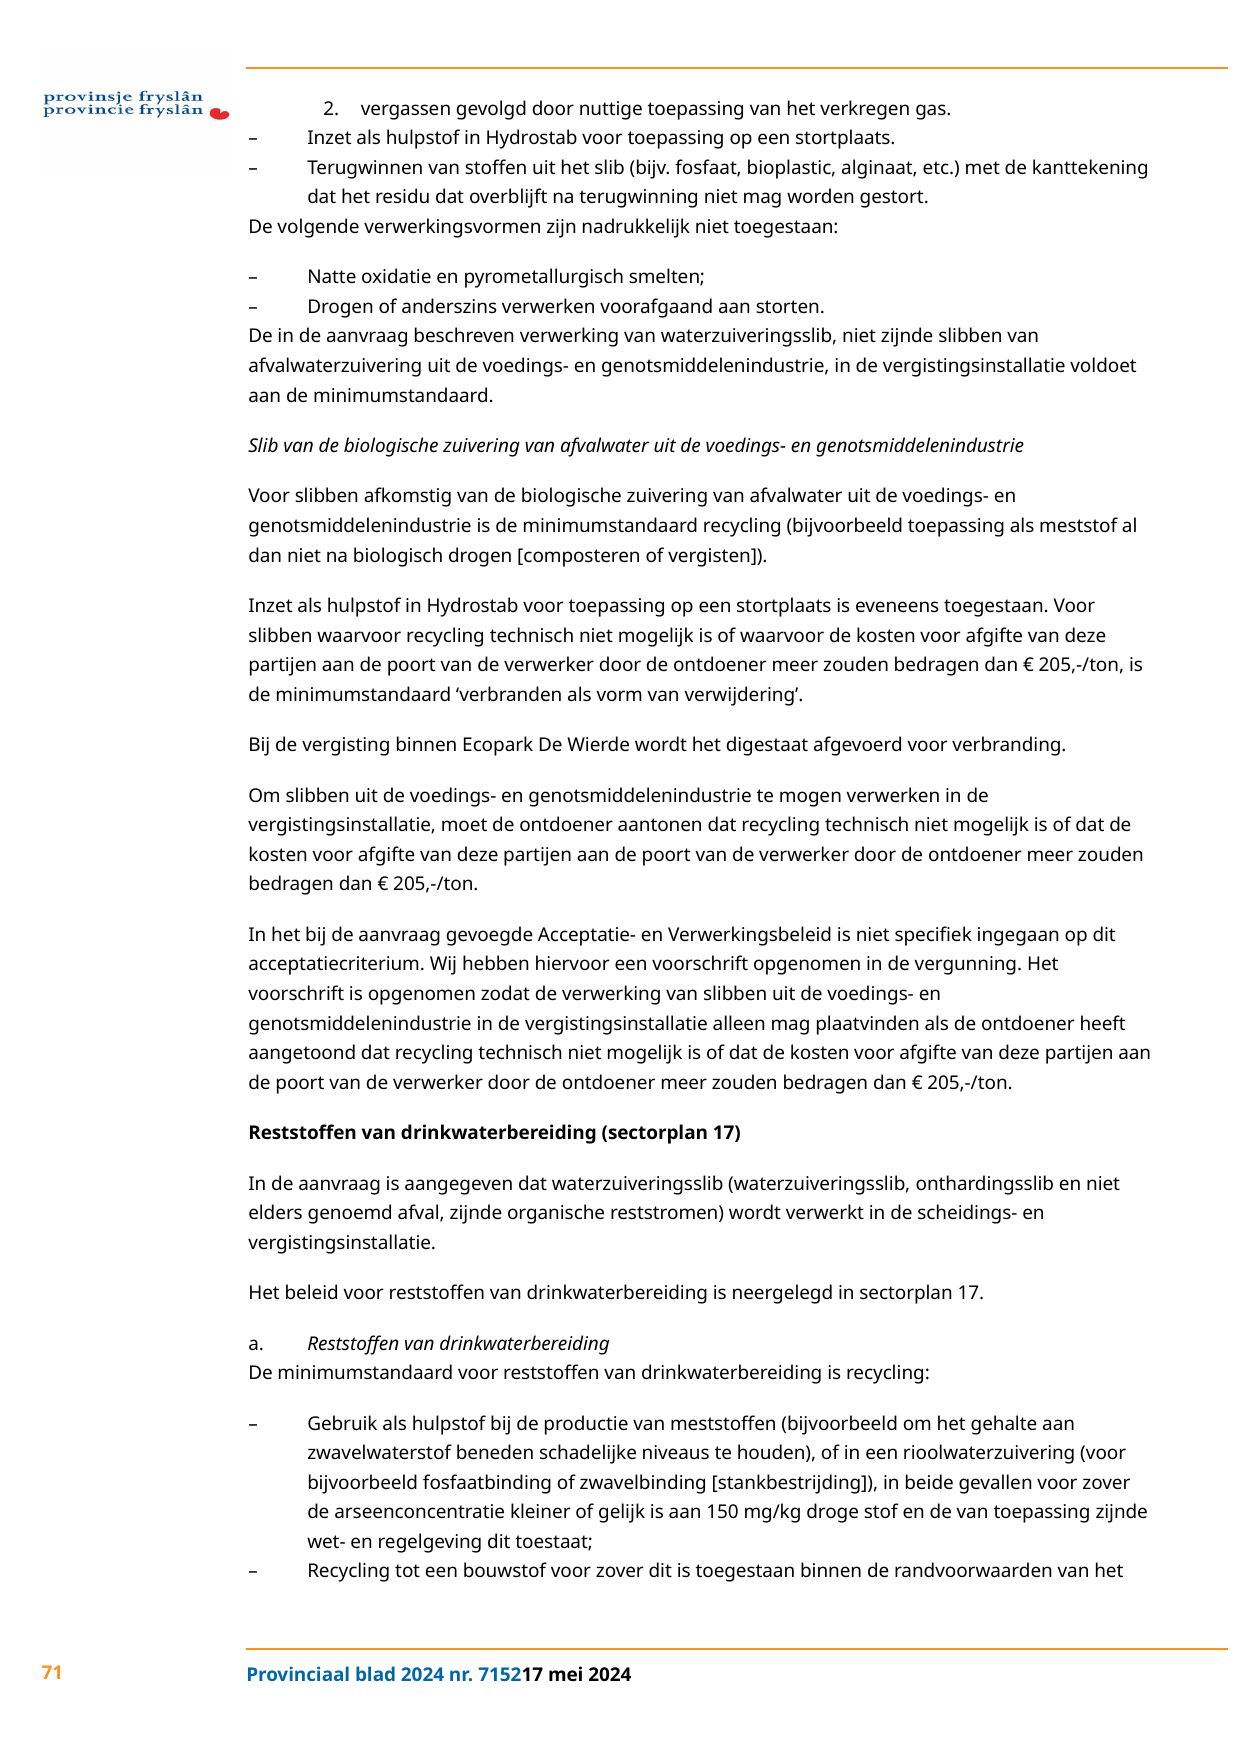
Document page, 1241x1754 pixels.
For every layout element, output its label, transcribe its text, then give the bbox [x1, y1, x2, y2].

text Slib van de biologische zuivering van afvalwater uit de voedings- en genotsmiddelenindustrie [248, 432, 1152, 458]
text In het bij de aanvraag gevoegde Acceptatie- en Verwerkingsbeleid is niet specifiek ingegaan op dit acceptatiecriterium. Wij hebben hiervoor een voorschrift opgenomen in de vergunning. Het voorschrift is opgenomen zodat de verwerking van slibben uit de voedings- en genotsmiddelenindustrie in de vergistingsinstallatie alleen mag plaatvinden als de ontdoener heeft aangetoond dat recycling technisch niet mogelijk is of dat de kosten voor afgifte van deze partijen aan de poort van de verwerker door de ontdoener meer zouden bedragen dan € 205,-/ton. [248, 921, 1152, 1095]
text De minimumstandaard voor reststoffen van drinkwaterbereiding is recycling: [248, 1359, 1152, 1385]
list Terugwinnen van stoffen uit het slib (bijv. fosfaat, bioplastic, alginaat, etc.) met de kanttekening dat het residu dat overblijft na terugwinning niet mag worden gestort. [248, 154, 1152, 209]
list Recycling tot een bouwstof voor zover dit is toegestaan binnen de randvoorwaarden van het [248, 1558, 1152, 1583]
list Inzet als hulpstof in Hydrostab voor toepassing op een stortplaats. [248, 124, 1152, 150]
text Bij de vergisting binnen Ecopark De Wierde wordt het digestaat afgevoerd voor verbranding. [248, 731, 1152, 757]
text Om slibben uit de voedings- en genotsmiddelenindustrie te mogen verwerken in de vergistingsinstallatie, moet de ontdoener aantonen dat recycling technisch niet mogelijk is of dat de kosten voor afgifte van deze partijen aan de poort van de verwerker door de ontdoener meer zouden bedragen dan € 205,-/ton. [248, 782, 1152, 896]
text Reststoffen van drinkwaterbereiding (sectorplan 17) [248, 1119, 1152, 1145]
list Reststoffen van drinkwaterbereiding [248, 1330, 1152, 1356]
text De volgende verwerkingsvormen zijn nadrukkelijk niet toegestaan: [248, 213, 1152, 239]
picture [41, 47, 231, 172]
text In de aanvraag is aangegeven dat waterzuiveringsslib (waterzuiveringsslib, onthardingsslib en niet elders genoemd afval, zijnde organische reststromen) wordt verwerkt in de scheidings- en vergistingsinstallatie. [248, 1170, 1152, 1255]
text Voor slibben afkomstig van de biologische zuivering van afvalwater uit de voedings- en genotsmiddelenindustrie is de minimumstandaard recycling (bijvoorbeeld toepassing als meststof al dan niet na biologisch drogen [composteren of vergisten]). [248, 483, 1152, 568]
text Inzet als hulpstof in Hydrostab voor toepassing op een stortplaats is eveneens toegestaan. Voor slibben waarvoor recycling technisch niet mogelijk is of waarvoor de kosten voor afgifte van deze partijen aan de poort van de verwerker door de ontdoener meer zouden bedragen dan € 205,-/ton, is de minimumstandaard ‘verbranden als vorm van verwijdering’. [248, 592, 1152, 707]
text Het beleid voor reststoffen van drinkwaterbereiding is neergelegd in sectorplan 17. [248, 1279, 1152, 1305]
list Gebruik als hulpstof bij de productie van meststoffen (bijvoorbeeld om het gehalte aan zwavelwaterstof beneden schadelijke niveaus te houden), of in een rioolwaterzuivering (voor bijvoorbeeld fosfaatbinding of zwavelbinding [stankbestrijding]), in beide gevallen voor zover de arseenconcentratie kleiner of gelijk is aan 150 mg/kg droge stof en de van toepassing zijnde wet- en regelgeving dit toestaat; [248, 1410, 1152, 1554]
text De in de aanvraag beschreven verwerking van waterzuiveringsslib, niet zijnde slibben van afvalwaterzuivering uit de voedings- en genotsmiddelenindustrie, in de vergistingsinstallatie voldoet aan de minimumstandaard. [248, 323, 1152, 408]
list Drogen of anderszins verwerken voorafgaand aan storten. [248, 293, 1152, 319]
list vergassen gevolgd door nuttige toepassing van het verkregen gas. [323, 95, 1152, 121]
list Natte oxidatie en pyrometallurgisch smelten; [248, 263, 1152, 289]
